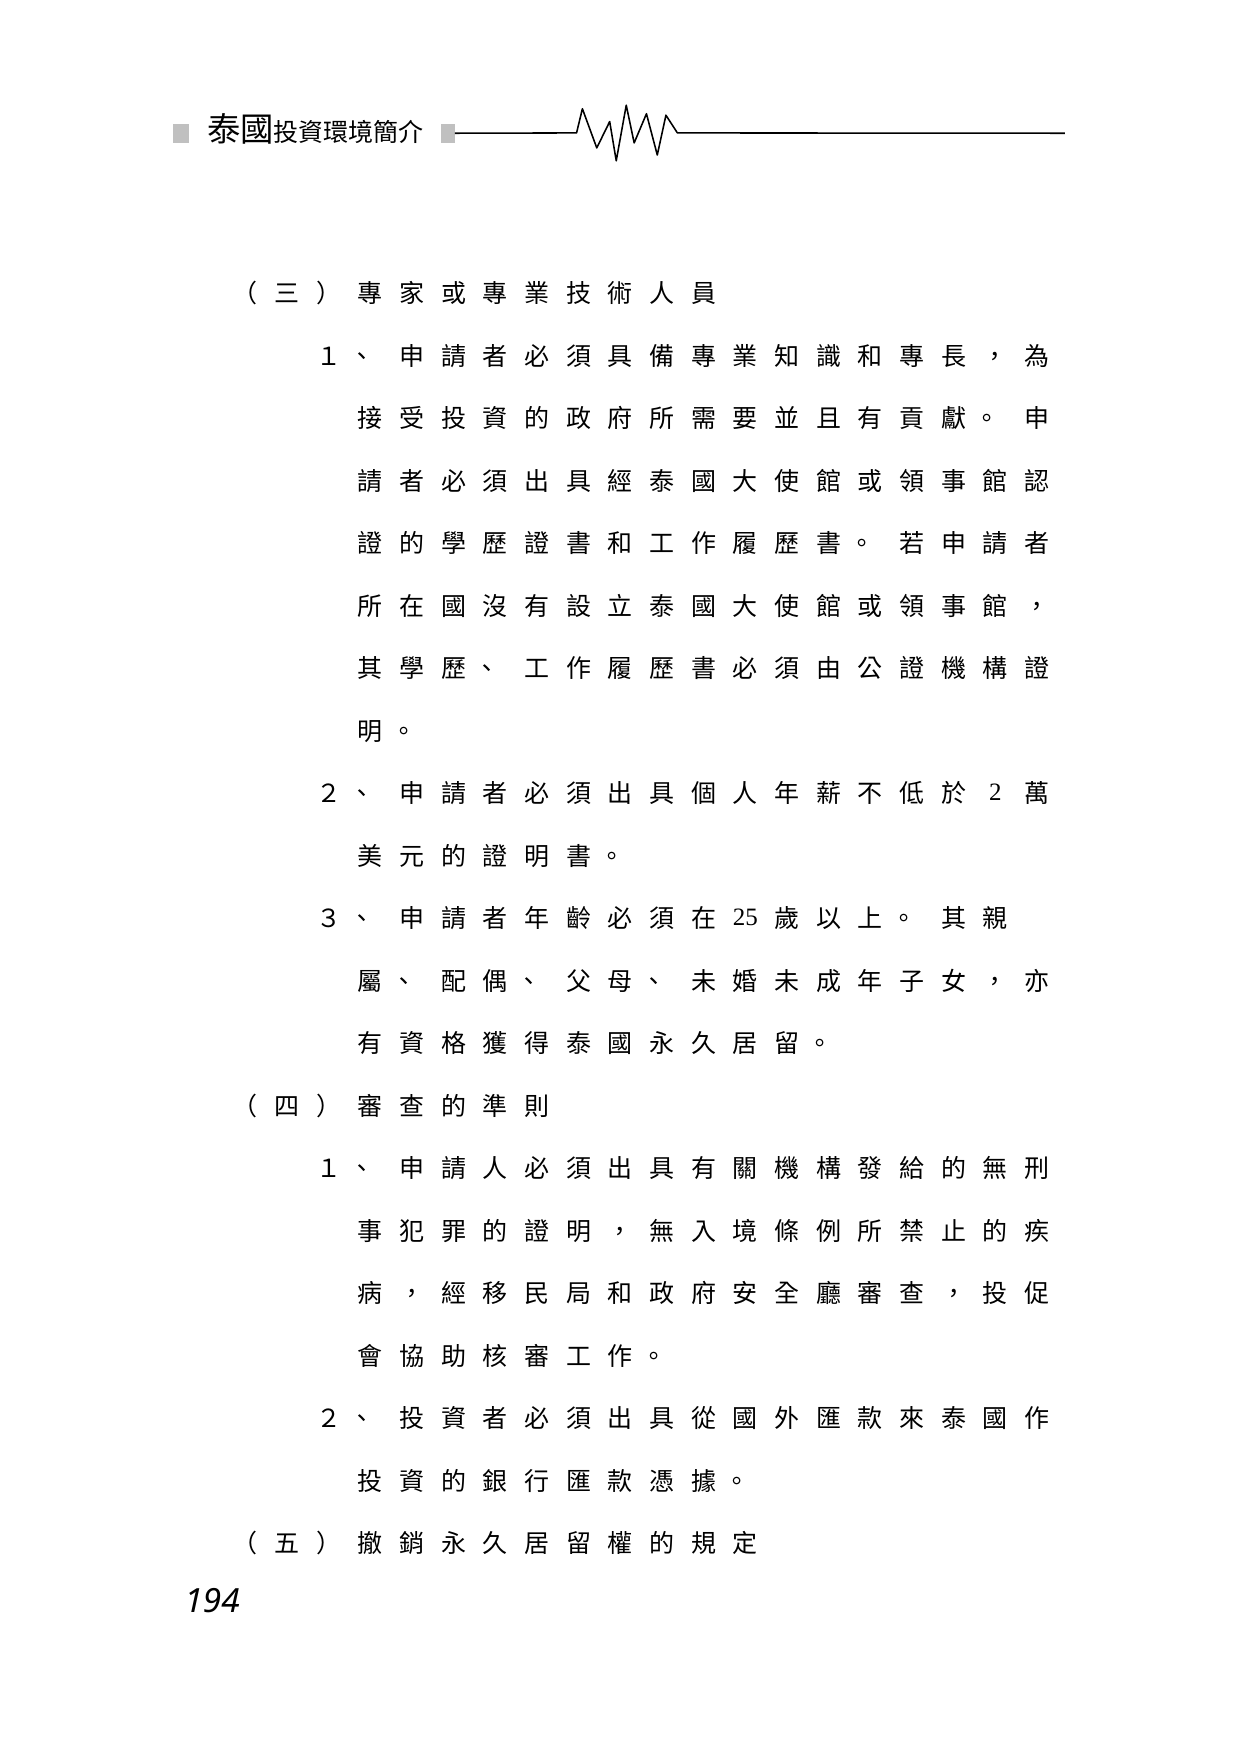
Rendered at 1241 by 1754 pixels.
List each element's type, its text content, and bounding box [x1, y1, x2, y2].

text （三）專家或專業技術人員 [207, 250, 1058, 313]
text １、申請者必須具備專業知識和專長，為接受投資的政府所需要並且有貢獻。申請者必須出具經泰國大使館或領事館認證的學歷證書和工作履歷書。若申請者所在國沒有設立泰國大使館或領事館，其學歷、工作履歷書必須由公證機構證明。 [281, 313, 1058, 750]
text （四）審查的準則 [207, 1063, 1058, 1125]
text ２、申請者必須出具個人年薪不低於2萬美元的證明書。 [281, 750, 1058, 875]
text ２、投資者必須出具從國外匯款來泰國作投資的銀行匯款憑據。 [281, 1375, 1058, 1500]
text （五）撤銷永久居留權的規定 [207, 1500, 1058, 1563]
text ３、申請者年齡必須在25歲以上。其親屬、配偶、父母、未婚未成年子女，亦有資格獲得泰國永久居留。 [281, 875, 1058, 1063]
text １、申請人必須出具有關機構發給的無刑事犯罪的證明，無入境條例所禁止的疾病，經移民局和政府安全廳審查，投促會協助核審工作。 [281, 1125, 1058, 1375]
